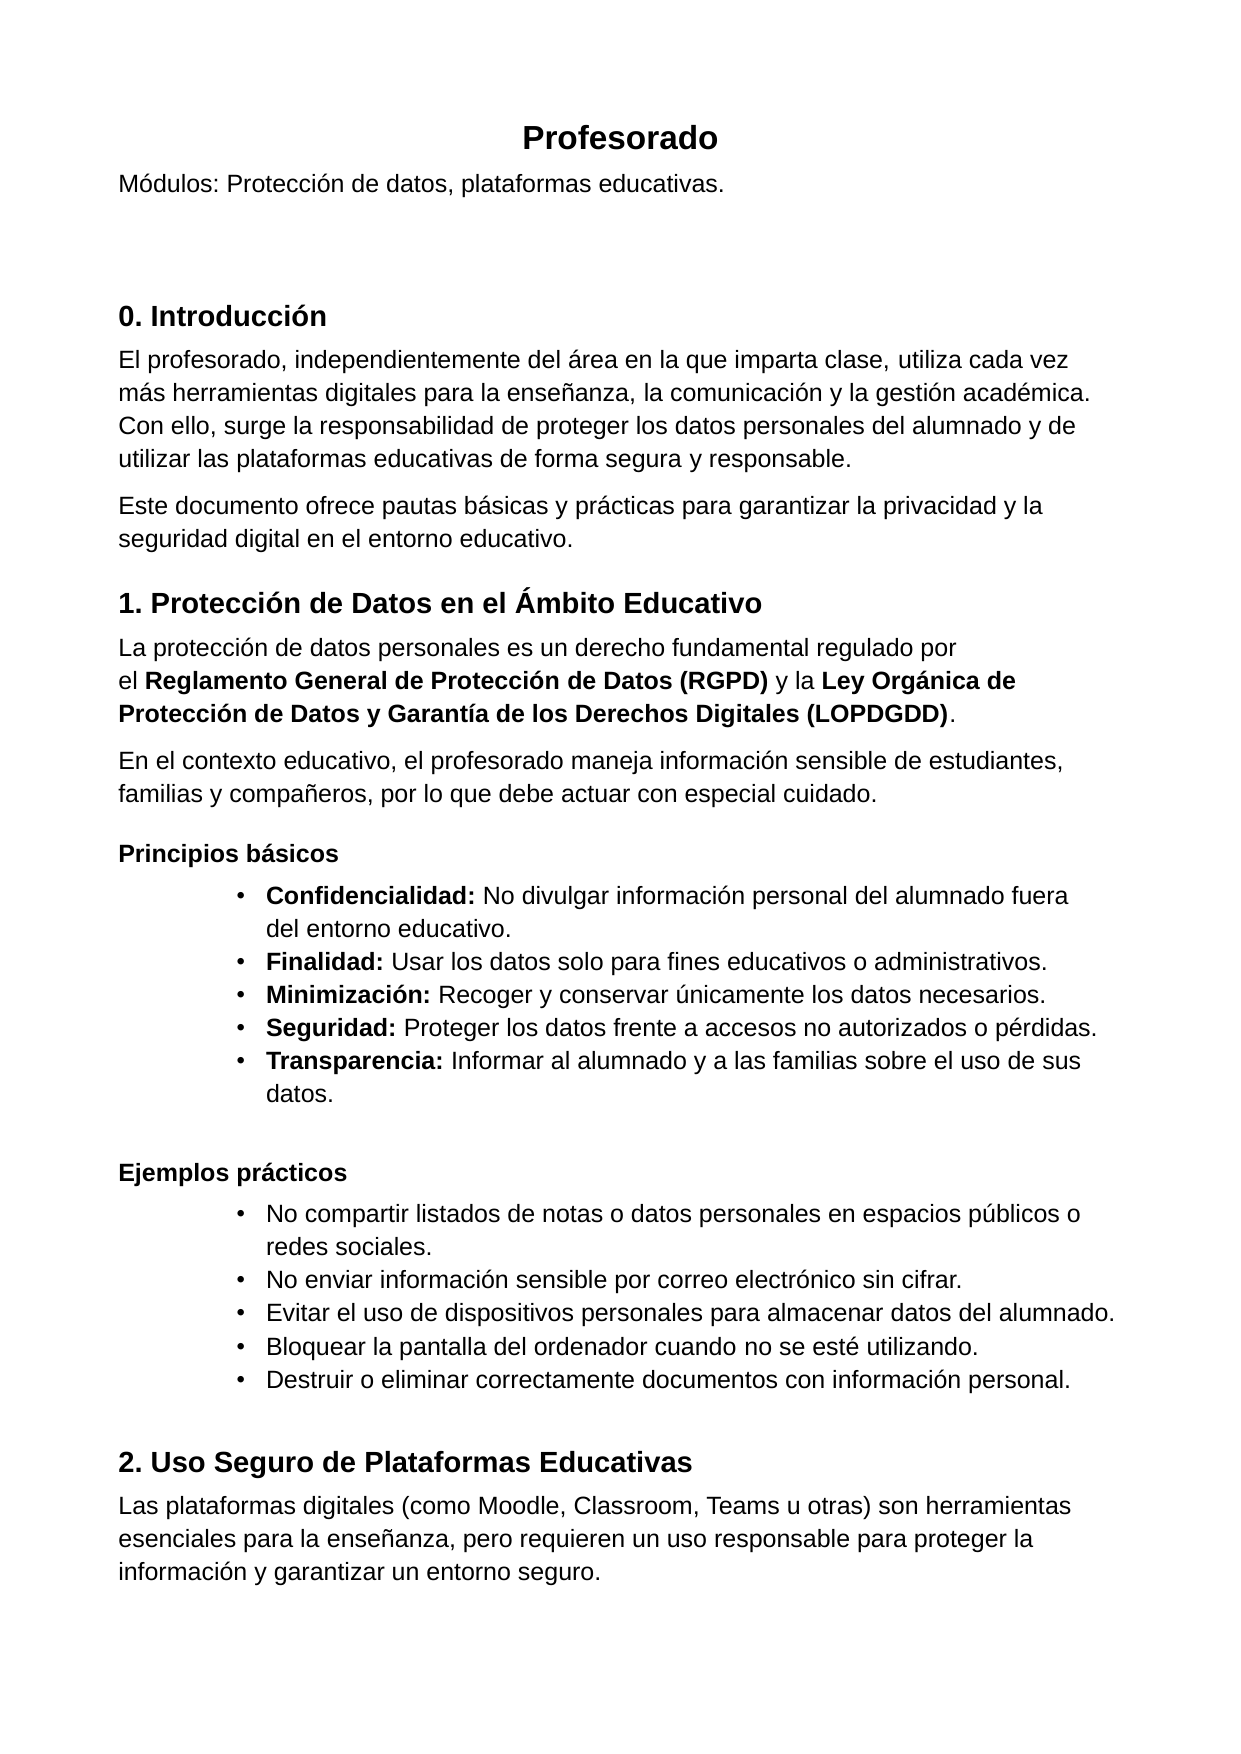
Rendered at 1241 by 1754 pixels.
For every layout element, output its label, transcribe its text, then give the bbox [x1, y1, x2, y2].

subtitle Profesorado [118, 118, 1122, 157]
subtitle Ejemplos prácticos [118, 1158, 1122, 1187]
subtitle Principios básicos [118, 839, 1122, 868]
list Bloquear la pantalla del ordenador cuando no se esté utilizando. [236, 1331, 1122, 1360]
text En el contexto educativo, el profesorado maneja información sensible de estudiantes, familias y compañeros, por lo que debe actuar con especial cuidado. [118, 746, 1122, 808]
subtitle 2. Uso Seguro de Plataformas Educativas [118, 1445, 1122, 1479]
text Módulos: Protección de datos, plataformas educativas. [118, 169, 1122, 198]
subtitle 1. Protección de Datos en el Ámbito Educativo [118, 587, 1122, 620]
text Este documento ofrece pautas básicas y prácticas para garantizar la privacidad y la seguridad digital en el entorno educativo. [118, 491, 1122, 553]
list Evitar el uso de dispositivos personales para almacenar datos del alumnado. [236, 1298, 1122, 1327]
list Destruir o eliminar correctamente documentos con información personal. [236, 1364, 1122, 1393]
list No compartir listados de notas o datos personales en espacios públicos o redes sociales. [236, 1199, 1122, 1261]
list Confidencialidad: No divulgar información personal del alumnado fuera del entorno educativo. [236, 881, 1122, 942]
list Finalidad: Usar los datos solo para fines educativos o administrativos. [236, 947, 1122, 976]
text Las plataformas digitales (como Moodle, Classroom, Teams u otras) son herramientas esenciales para la enseñanza, pero requieren un uso responsable para proteger la información y garantizar un entorno seguro. [118, 1491, 1122, 1586]
list Seguridad: Proteger los datos frente a accesos no autorizados o pérdidas. [236, 1013, 1122, 1042]
list Minimización: Recoger y conservar únicamente los datos necesarios. [236, 980, 1122, 1009]
text La protección de datos personales es un derecho fundamental regulado por el Reglamento General de Protección de Datos (RGPD) y la Ley Orgánica de Protección de Datos y Garantía de los Derechos Digitales (LOPDGDD). [118, 633, 1122, 727]
subtitle 0. Introducción [118, 299, 1122, 332]
text El profesorado, independientemente del área en la que imparta clase, utiliza cada vez más herramientas digitales para la enseñanza, la comunicación y la gestión académica. Con ello, surge la responsabilidad de proteger los datos personales del alumnado y de utilizar las plataformas educativas de forma segura y responsable. [118, 345, 1122, 472]
list No enviar información sensible por correo electrónico sin cifrar. [236, 1265, 1122, 1294]
list Transparencia: Informar al alumnado y a las familias sobre el uso de sus datos. [236, 1046, 1122, 1108]
